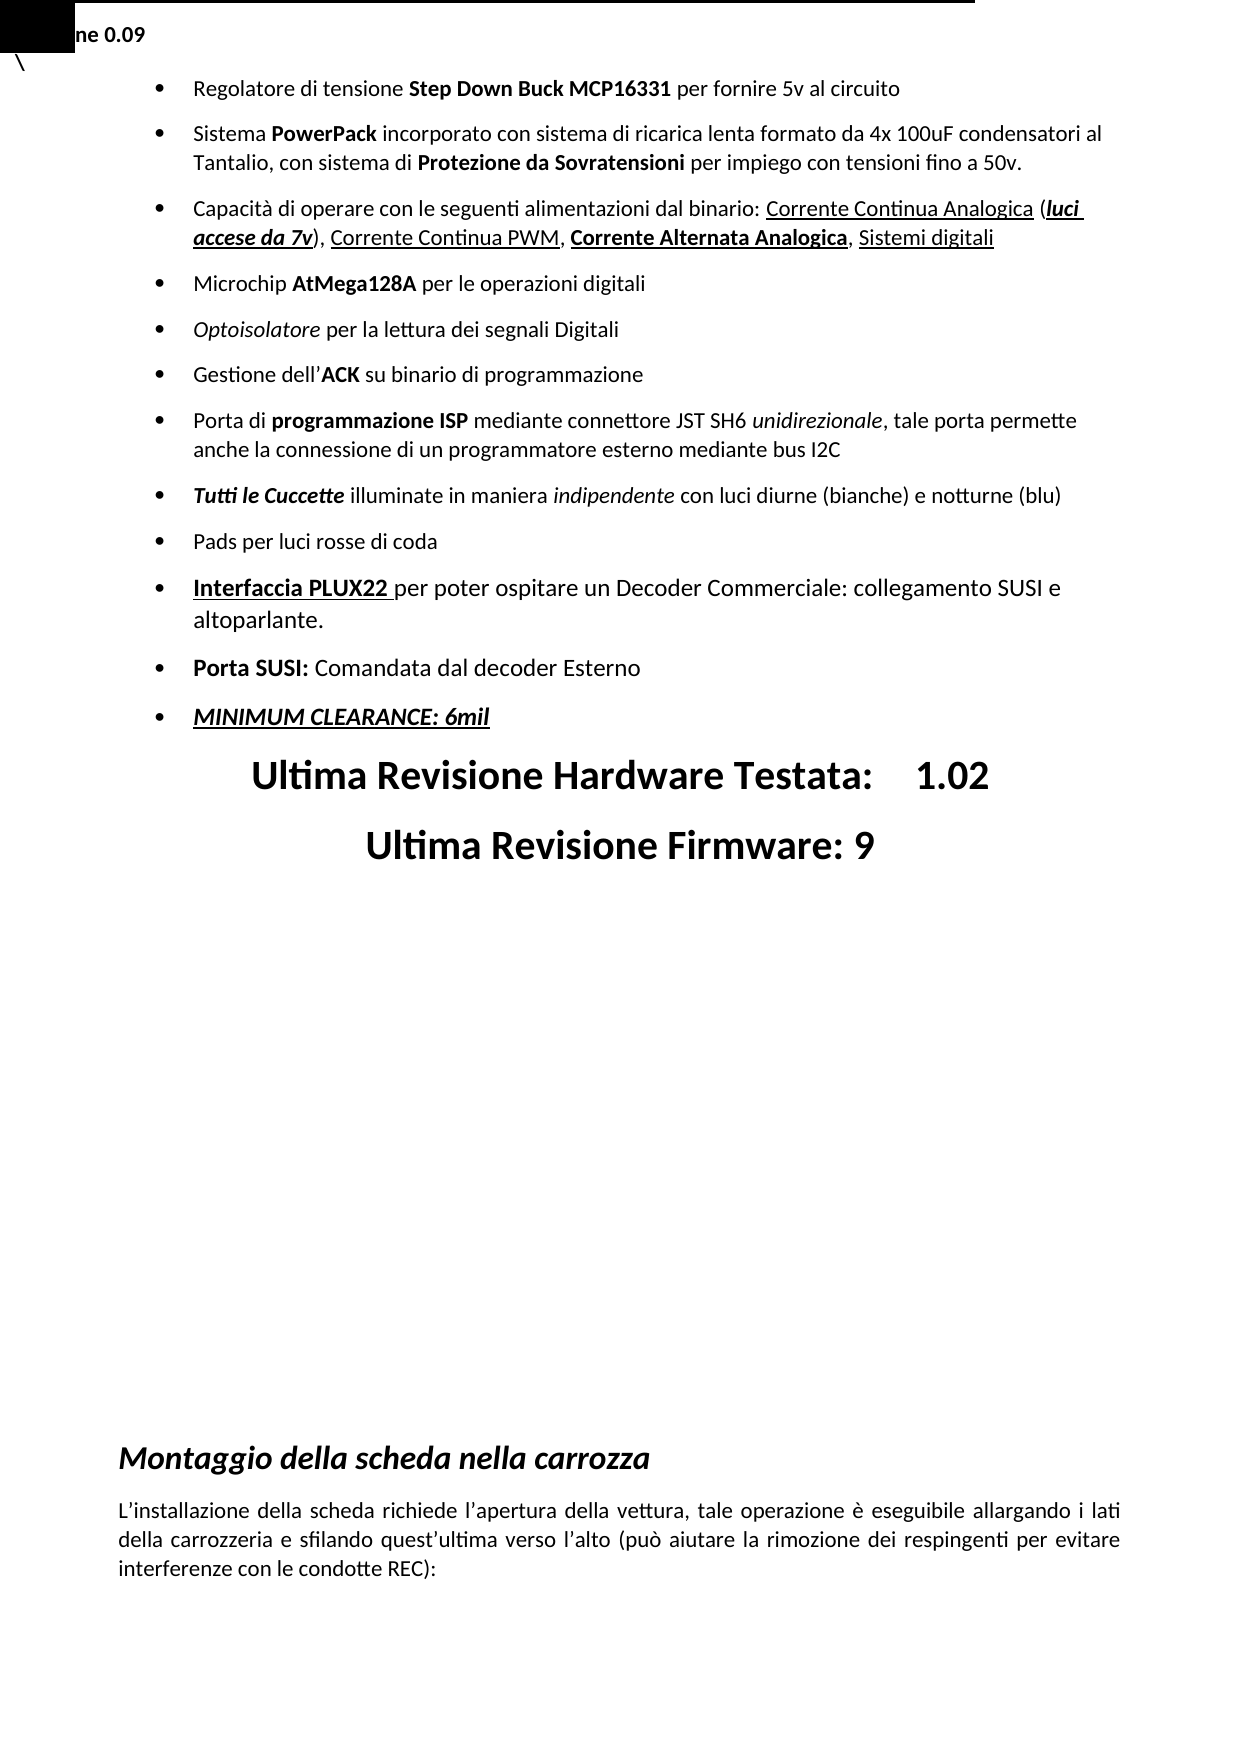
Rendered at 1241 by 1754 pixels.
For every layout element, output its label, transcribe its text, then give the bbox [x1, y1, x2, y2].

list Interfaccia PLUX22 per poter ospitare un Decoder Commerciale: collegamento SUSI e altoparlante. [156, 572, 1122, 635]
list Tutti le Cuccette illuminate in maniera indipendente con luci diurne (bianche) e notturne (blu) [156, 481, 1122, 509]
text L’installazione della scheda richiede l’apertura della vettura, tale operazione è eseguibile allargando i lati della carrozzeria e sfilando quest’ultima verso l’alto (può aiutare la rimozione dei respingenti per evitare interferenze con le condotte REC): [118, 1496, 1122, 1582]
list Pads per luci rosse di coda [156, 527, 1122, 555]
text Ultima Revisione Firmware: 9 [118, 819, 1122, 869]
list Optoisolatore per la lettura dei segnali Digitali [156, 315, 1122, 343]
list Porta SUSI: Comandata dal decoder Esterno [156, 652, 1122, 683]
text Ultima Revisione Hardware Testata: 1.02 [118, 749, 1122, 800]
list Porta di programmazione ISP mediante connettore JST SH6 unidirezionale, tale porta permette anche la connessione di un programmatore esterno mediante bus I2C [156, 406, 1122, 463]
list Capacità di operare con le seguenti alimentazioni dal binario: Corrente Continua Analogica (luci accese da 7v), Corrente Continua PWM, Corrente Alternata Analogica, Sistemi digitali [156, 194, 1122, 251]
list MINIMUM CLEARANCE: 6mil [156, 701, 1122, 731]
list Sistema PowerPack incorporato con sistema di ricarica lenta formato da 4x 100uF condensatori al Tantalio, con sistema di Protezione da Sovratensioni per impiego con tensioni fino a 50v. [156, 119, 1122, 177]
list Microchip AtMega128A per le operazioni digitali [156, 269, 1122, 297]
list Regolatore di tensione Step Down Buck MCP16331 per fornire 5v al circuito [156, 74, 1122, 102]
subtitle Montaggio della scheda nella carrozza [118, 1437, 1122, 1478]
list Gestione dell’ACK su binario di programmazione [156, 361, 1122, 388]
